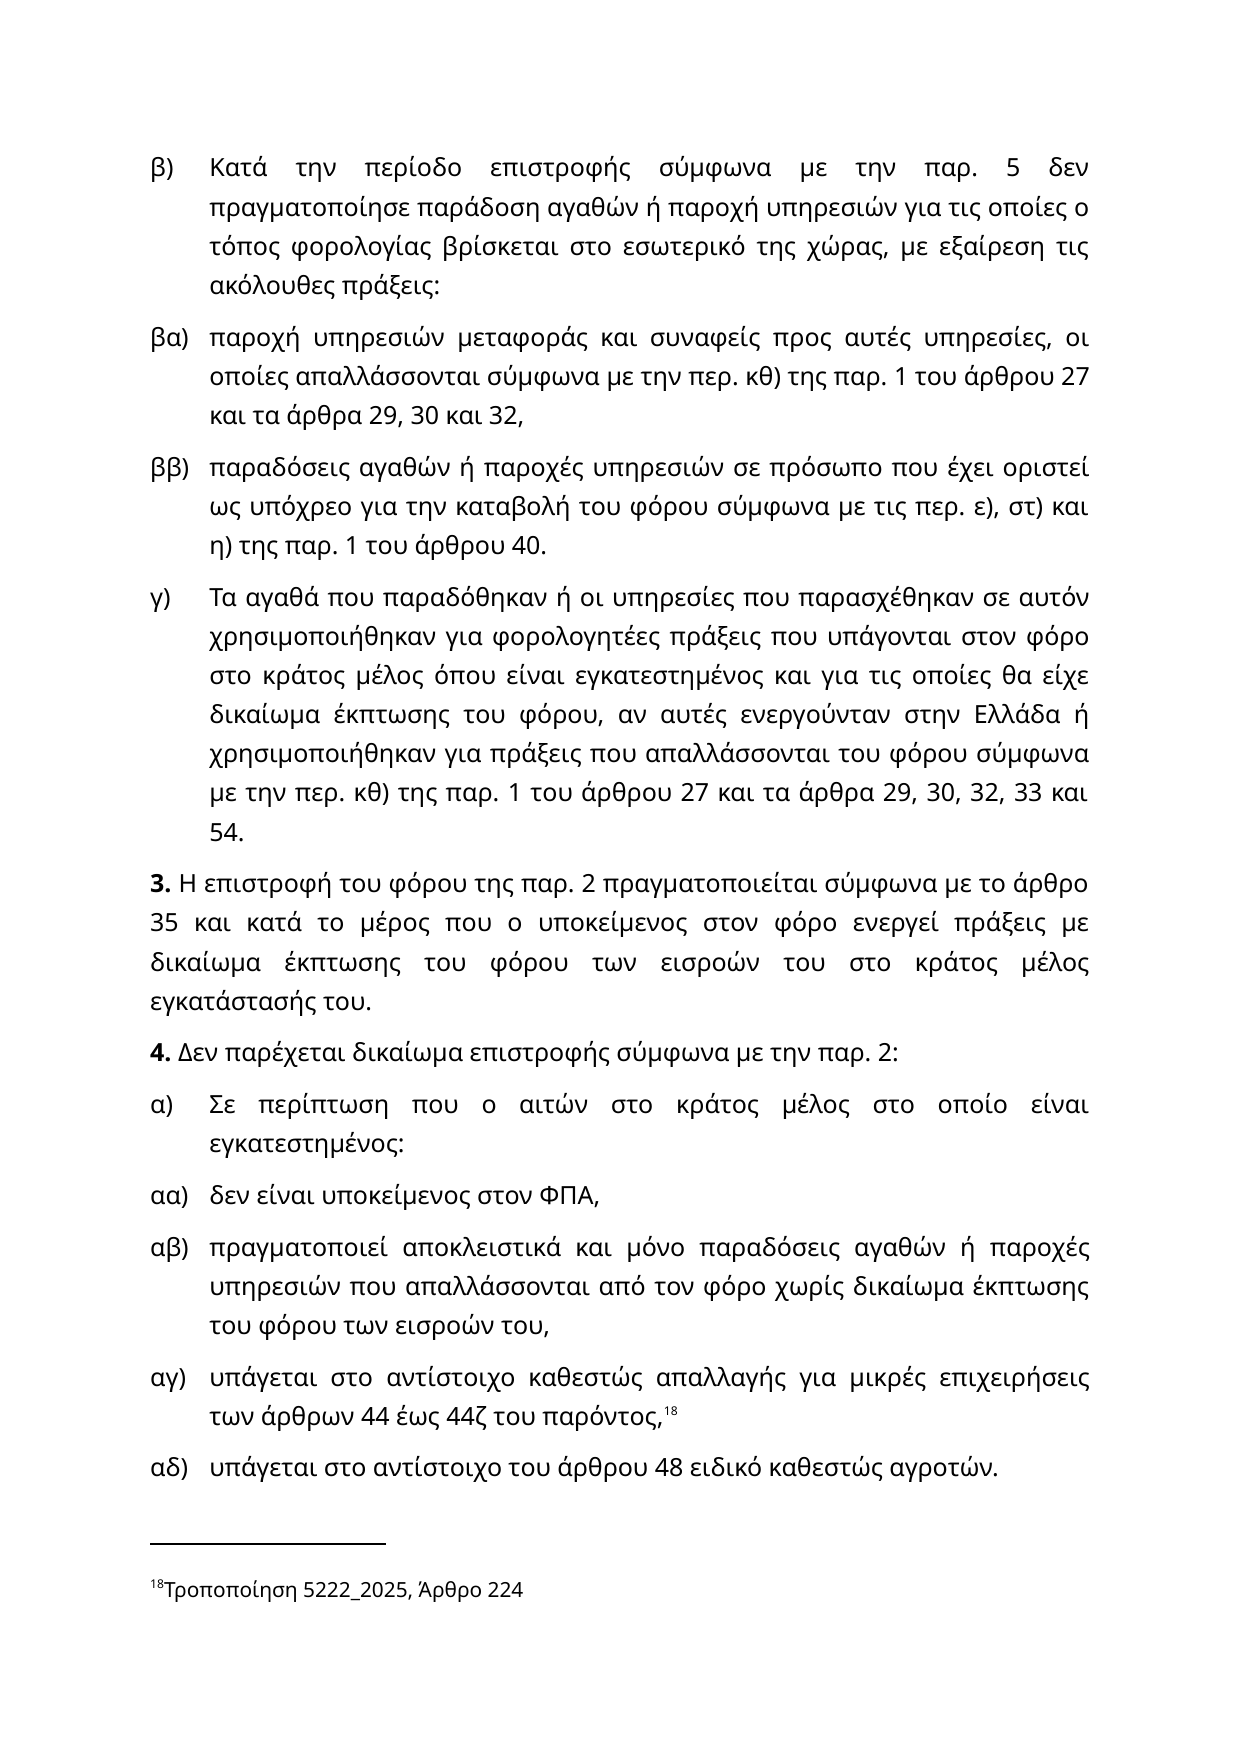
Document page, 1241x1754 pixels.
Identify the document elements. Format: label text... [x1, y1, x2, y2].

list βα) παροχή υπηρεσιών μεταφοράς και συναφείς προς αυτές υπηρεσίες, οι οποίες απαλλάσσονται σύμφωνα με την περ. κθ) της παρ. 1 του άρθρου 27 και τα άρθρα 29, 30 και 32, [150, 319, 1090, 432]
text 4. Δεν παρέχεται δικαίωμα επιστροφής σύμφωνα με την παρ. 2: [150, 1035, 1090, 1069]
list αβ) πραγματοποιεί αποκλειστικά και μόνο παραδόσεις αγαθών ή παροχές υπηρεσιών που απαλλάσσονται από τον φόρο χωρίς δικαίωμα έκπτωσης του φόρου των εισροών του, [150, 1229, 1090, 1342]
list αα) δεν είναι υποκείμενος στον ΦΠΑ, [150, 1177, 1090, 1212]
list αγ) υπάγεται στο αντίστοιχο καθεστώς απαλλαγής για μικρές επιχειρήσεις των άρθρων 44 έως 44ζ του παρόντος, [150, 1359, 1090, 1432]
list ββ) παραδόσεις αγαθών ή παροχές υπηρεσιών σε πρόσωπο που έχει οριστεί ως υπόχρεο για την καταβολή του φόρου σύμφωνα με τις περ. ε), στ) και η) της παρ. 1 του άρθρου 40. [150, 449, 1090, 562]
list β) Κατά την περίοδο επιστροφής σύμφωνα με την παρ. 5 δεν πραγματοποίησε παράδοση αγαθών ή παροχή υπηρεσιών για τις οποίες ο τόπος φορολογίας βρίσκεται στο εσωτερικό της χώρας, με εξαίρεση τις ακόλουθες πράξεις: [150, 150, 1090, 302]
text 3. Η επιστροφή του φόρου της παρ. 2 πραγματοποιείται σύμφωνα με το άρθρο 35 και κατά το μέρος που ο υποκείμενος στον φόρο ενεργεί πράξεις με δικαίωμα έκπτωσης του φόρου των εισροών του στο κράτος μέλος εγκατάστασής του. [150, 866, 1090, 1017]
text Τροποποίηση 5222_2025, Άρθρο 224 [150, 1576, 1090, 1604]
list γ) Τα αγαθά που παραδόθηκαν ή οι υπηρεσίες που παρασχέθηκαν σε αυτόν χρησιμοποιήθηκαν για φορολογητέες πράξεις που υπάγονται στον φόρο στο κράτος μέλος όπου είναι εγκατεστημένος και για τις οποίες θα είχε δικαίωμα έκπτωσης του φόρου, αν αυτές ενεργούνταν στην Ελλάδα ή χρησιμοποιήθηκαν για πράξεις που απαλλάσσονται του φόρου σύμφωνα με την περ. κθ) της παρ. 1 του άρθρου 27 και τα άρθρα 29, 30, 32, 33 και 54. [150, 579, 1090, 848]
list αδ) υπάγεται στο αντίστοιχο του άρθρου 48 ειδικό καθεστώς αγροτών. [150, 1450, 1090, 1484]
list α) Σε περίπτωση που ο αιτών στο κράτος μέλος στο οποίο είναι εγκατεστημένος: [150, 1087, 1090, 1160]
